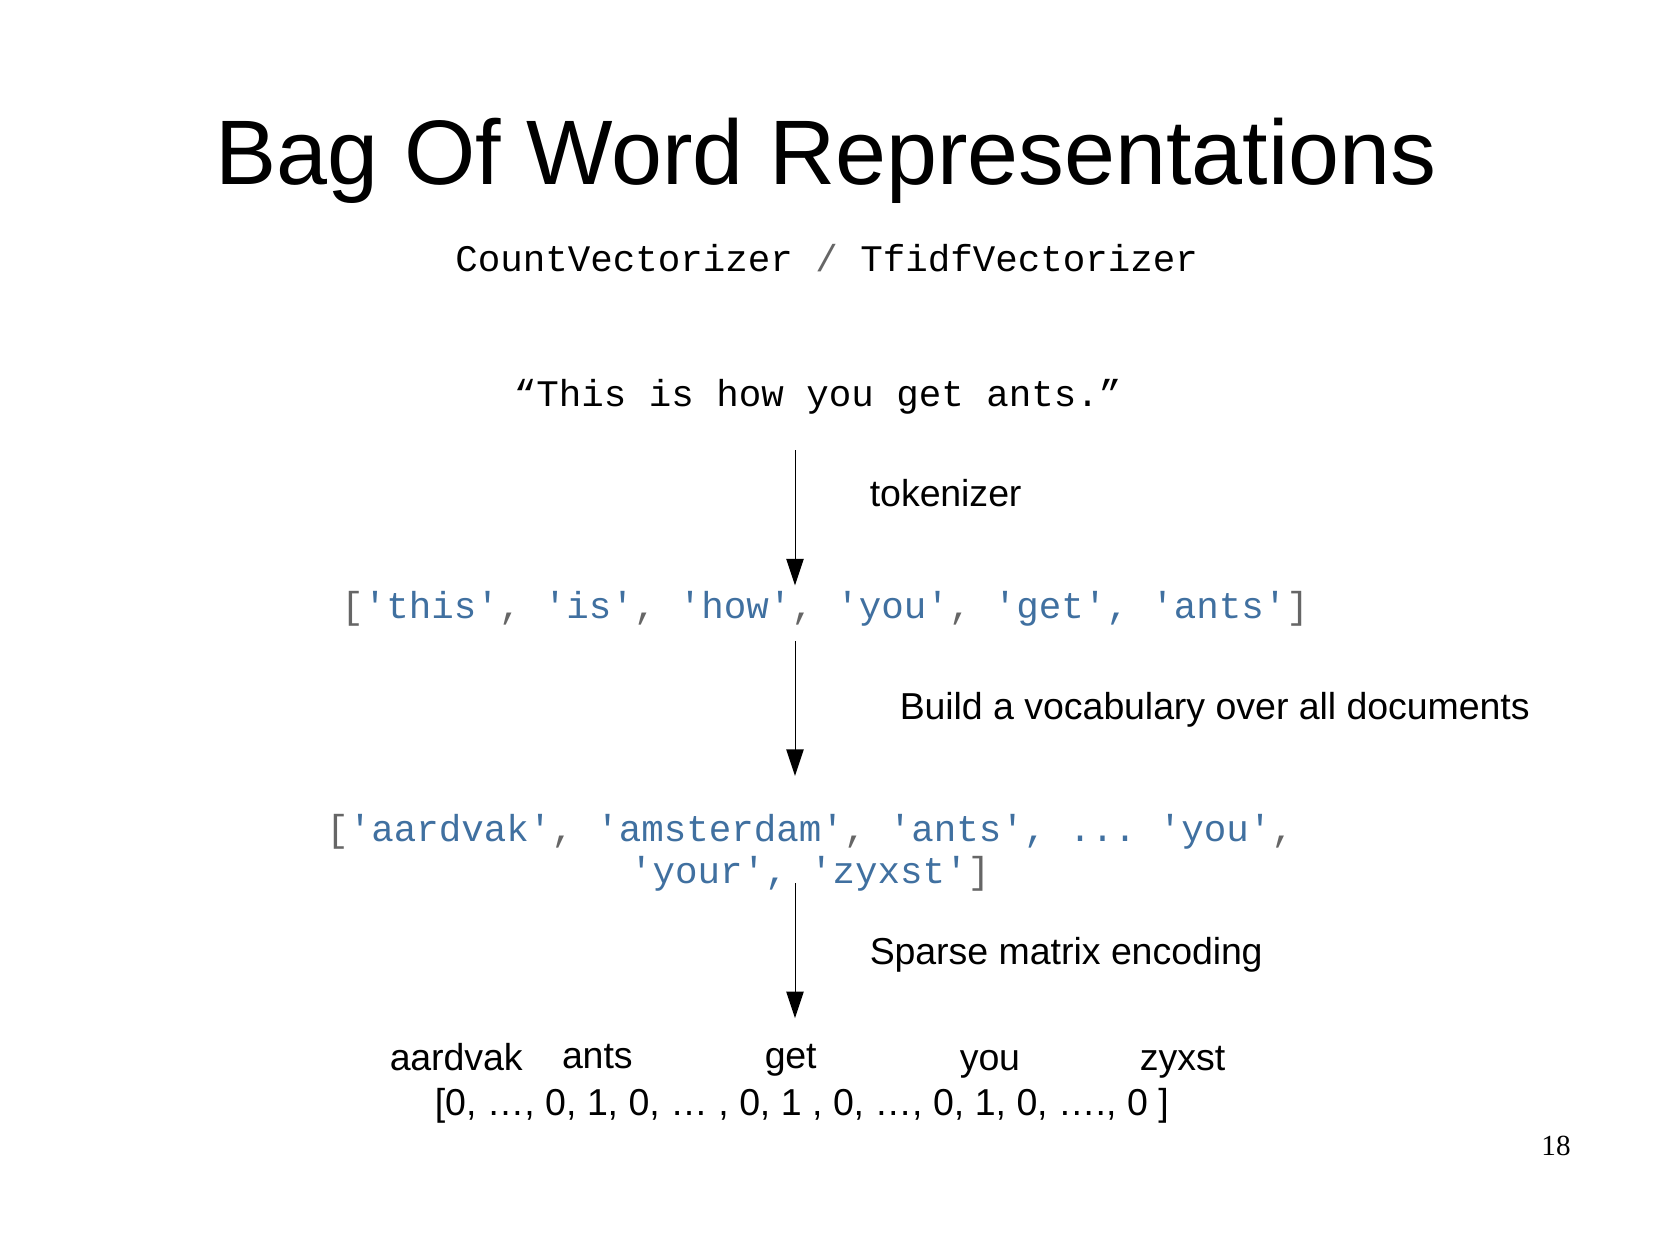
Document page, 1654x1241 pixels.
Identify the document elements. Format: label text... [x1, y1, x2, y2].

text_box CountVectorizer / TfidfVectorizer [455, 240, 1199, 283]
text_box “This is how you get ants.” [465, 375, 1171, 419]
text_box Sparse matrix encoding [855, 896, 1321, 980]
text_box Build a vocabulary over all documents [885, 678, 1591, 777]
text_box ['this', 'is', 'how', 'you', 'get', 'ants'] [315, 587, 1336, 631]
text_box [0, …, 0, 1, 0, … , 0, 1 , 0, …, 0, 1, 0, …., 0 ] [420, 1073, 1186, 1131]
text_box you [945, 1028, 1125, 1086]
text_box ['aardvak', 'amsterdam', 'ants', ... 'you', 'your', 'zyxst'] [300, 810, 1321, 896]
title Bag Of Word Representations [82, 49, 1571, 257]
text_box tokenizer [855, 465, 1111, 523]
text_box aardvak [375, 1028, 541, 1086]
text_box zyxst [1125, 1028, 1261, 1086]
text_box ants [547, 1027, 698, 1088]
text_box get [750, 1027, 871, 1113]
